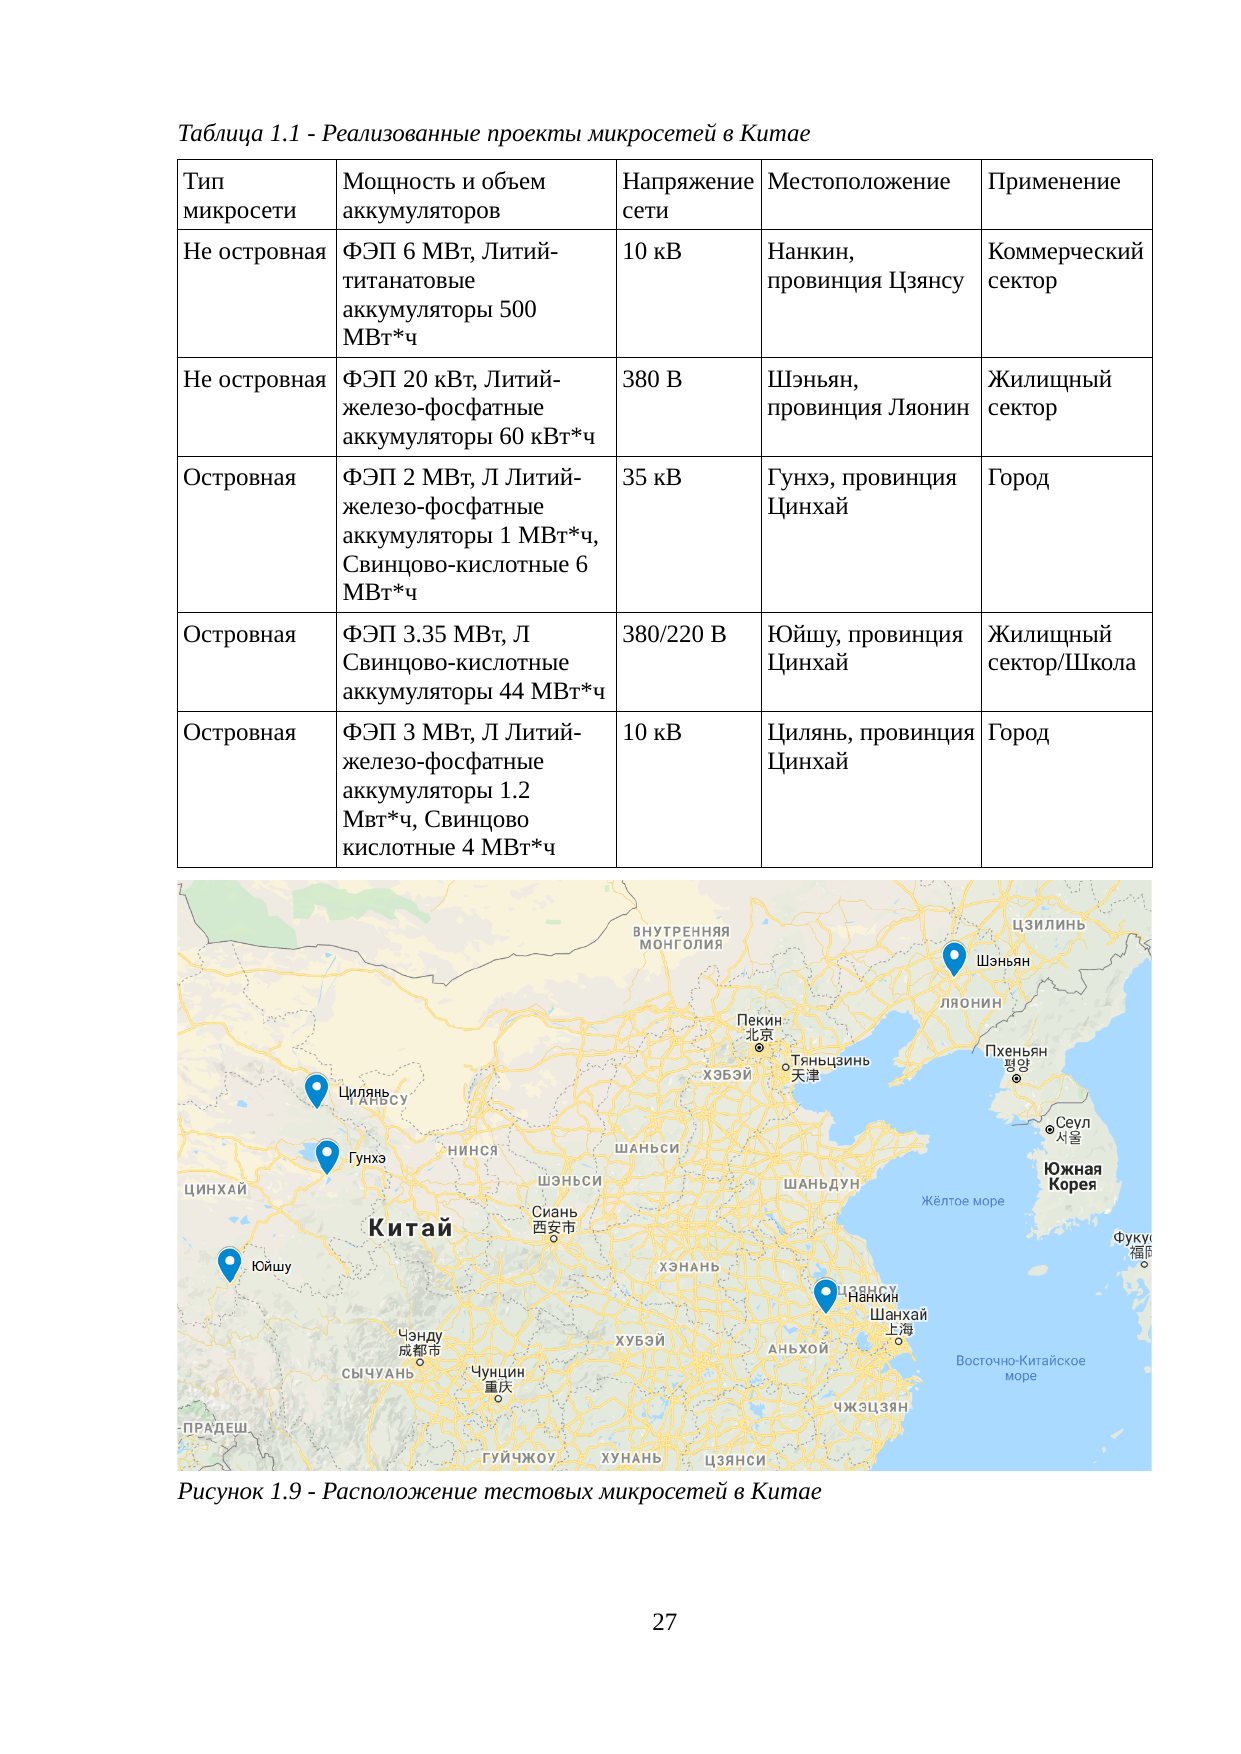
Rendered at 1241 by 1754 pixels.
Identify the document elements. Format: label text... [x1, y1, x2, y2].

table_header Мощность и объем аккумуляторов [337, 160, 616, 229]
table_header Напряжение сети [617, 160, 761, 229]
table_cell ФЭП 2 МВт, Л Литий-железо-фосфатные аккумуляторы 1 МВт*ч, Свинцово-кислотные 6 МВт*ч [337, 457, 616, 612]
table_cell 10 кВ [617, 712, 761, 867]
table_cell ФЭП 3 МВт, Л Литий-железо-фосфатные аккумуляторы 1.2 Мвт*ч, Свинцово кислотные 4 МВт*ч [337, 712, 616, 867]
table_cell Город [982, 712, 1152, 867]
table_cell Коммерческий сектор [982, 230, 1152, 357]
table_cell Островная [178, 712, 336, 867]
table_cell Цилянь, провинция Цинхай [762, 712, 981, 867]
table_cell Островная [178, 457, 336, 612]
table_cell Шэньян, провинция Ляонин [762, 358, 981, 456]
table_cell 380 В [617, 358, 761, 456]
table_cell ФЭП 3.35 МВт, Л Свинцово-кислотные аккумуляторы 44 МВт*ч [337, 613, 616, 711]
table_cell Юйшу, провинция Цинхай [762, 613, 981, 711]
table_header Применение [982, 160, 1152, 229]
table_cell 35 кВ [617, 457, 761, 612]
table_cell Не островная [178, 358, 336, 456]
table_header Местоположение [762, 160, 981, 229]
text Таблица 1.1 - Реализованные проекты микросетей в Китае [177, 118, 1152, 147]
table_cell Гунхэ, провинция Цинхай [762, 457, 981, 612]
table_cell ФЭП 6 МВт, Литий-титанатовые аккумуляторы 500 МВт*ч [337, 230, 616, 357]
table_cell Не островная [178, 230, 336, 357]
picture [177, 880, 1152, 1471]
table_cell Город [982, 457, 1152, 612]
table_cell Островная [178, 613, 336, 711]
table_cell Жилищный сектор [982, 358, 1152, 456]
table_cell ФЭП 20 кВт, Литий-железо-фосфатные аккумуляторы 60 кВт*ч [337, 358, 616, 456]
table_cell 10 кВ [617, 230, 761, 357]
table_cell Нанкин, провинция Цзянсу [762, 230, 981, 357]
text Рисунок 1.9 - Расположение тестовых микросетей в Китае [177, 1471, 1152, 1504]
table_cell Жилищный сектор/Школа [982, 613, 1152, 711]
table_header Тип микросети [178, 160, 336, 229]
table_cell 380/220 В [617, 613, 761, 711]
